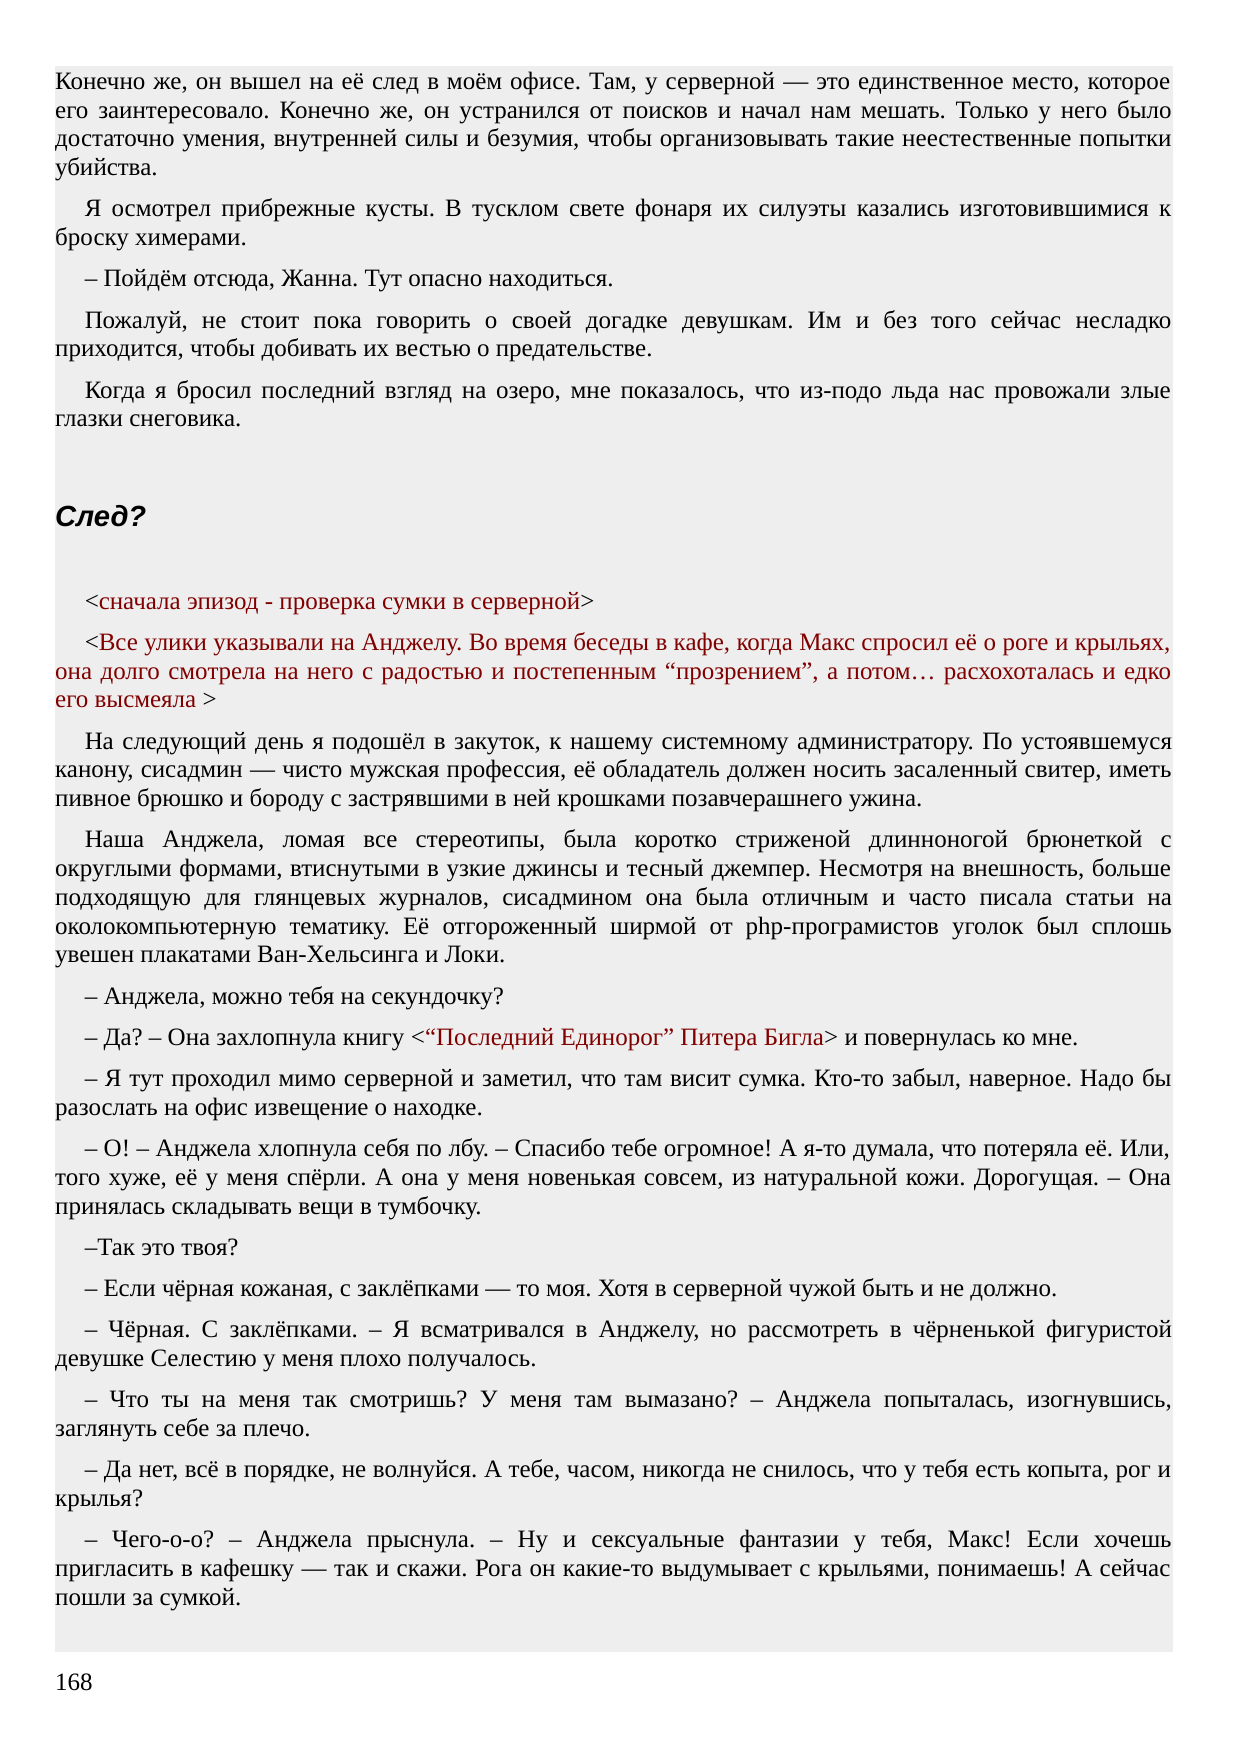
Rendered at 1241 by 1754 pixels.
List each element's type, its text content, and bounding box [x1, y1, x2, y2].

text Я осмотрел прибрежные кусты. В тусклом свете фонаря их силуэты казались изготовившимися к броску химерами. [55, 193, 1173, 251]
text Пожалуй, не стоит пока говорить о своей догадке девушкам. Им и без того сейчас несладко приходится, чтобы добивать их вестью о предательстве. [55, 305, 1173, 362]
text – Да? – Она захлопнула книгу <“Последний Единорог” Питера Бигла> и повернулась ко мне. [55, 1022, 1173, 1051]
text На следующий день я подошёл в закуток, к нашему системному администратору. По устоявшемуся канону, сисадмин — чисто мужская профессия, её обладатель должен носить засаленный свитер, иметь пивное брюшко и бороду с застрявшими в ней крошками позавчерашнего ужина. [55, 726, 1173, 812]
text – О! – Анджела хлопнула себя по лбу. – Спасибо тебе огромное! А я-то думала, что потеряла её. Или, того хуже, её у меня спёрли. А она у меня новенькая совсем, из натуральной кожи. Дорогущая. – Она принялась складывать вещи в тумбочку. [55, 1133, 1173, 1219]
text – Что ты на меня так смотришь? У меня там вымазано? – Анджела попыталась, изогнувшись, заглянуть себе за плечо. [55, 1384, 1173, 1442]
text – Анджела, можно тебя на секундочку? [55, 981, 1173, 1009]
text Когда я бросил последний взгляд на озеро, мне показалось, что из-подо льда нас провожали злые глазки снеговика. [55, 375, 1173, 432]
text – Я тут проходил мимо серверной и заметил, что там висит сумка. Кто-то забыл, наверное. Надо бы разослать на офис извещение о находке. [55, 1063, 1173, 1121]
subtitle След? [55, 498, 1173, 532]
text <Все улики указывали на Анджелу. Во время беседы в кафе, когда Макс спросил её о роге и крыльях, она долго смотрела на него с радостью и постепенным “прозрением”, а потом… расхохоталась и едко его высмеяла > [55, 627, 1173, 713]
text – Чёрная. С заклёпками. – Я всматривался в Анджелу, но рассмотреть в чёрненькой фигуристой девушке Селестию у меня плохо получалось. [55, 1314, 1173, 1372]
text – Чего-о-о? – Анджела прыснула. – Ну и сексуальные фантазии у тебя, Макс! Если хочешь пригласить в кафешку — так и скажи. Рога он какие-то выдумывает с крыльями, понимаешь! А сейчас пошли за сумкой. [55, 1524, 1173, 1611]
text – Пойдём отсюда, Жанна. Тут опасно находиться. [55, 263, 1173, 292]
text <сначала эпизод - проверка сумки в серверной> [55, 586, 1173, 614]
text Конечно же, он вышел на её след в моём офисе. Там, у серверной — это единственное место, которое его заинтересовало. Конечно же, он устранился от поисков и начал нам мешать. Только у него было достаточно умения, внутренней силы и безумия, чтобы организовывать такие неестественные попытки убийства. [55, 66, 1173, 181]
text – Да нет, всё в порядке, не волнуйся. А тебе, часом, никогда не снилось, что у тебя есть копыта, рог и крылья? [55, 1454, 1173, 1512]
text – Если чёрная кожаная, с заклёпками — то моя. Хотя в серверной чужой быть и не должно. [55, 1273, 1173, 1302]
text –Так это твоя? [55, 1232, 1173, 1261]
text Наша Анджела, ломая все стереотипы, была коротко стриженой длинноногой брюнеткой с округлыми формами, втиснутыми в узкие джинсы и тесный джемпер. Несмотря на внешность, больше подходящую для глянцевых журналов, сисадмином она была отличным и часто писала статьи на околокомпьютерную тематику. Её отгороженный ширмой от php-програмистов уголок был сплошь увешен плакатами Ван-Хельсинга и Локи. [55, 824, 1173, 968]
